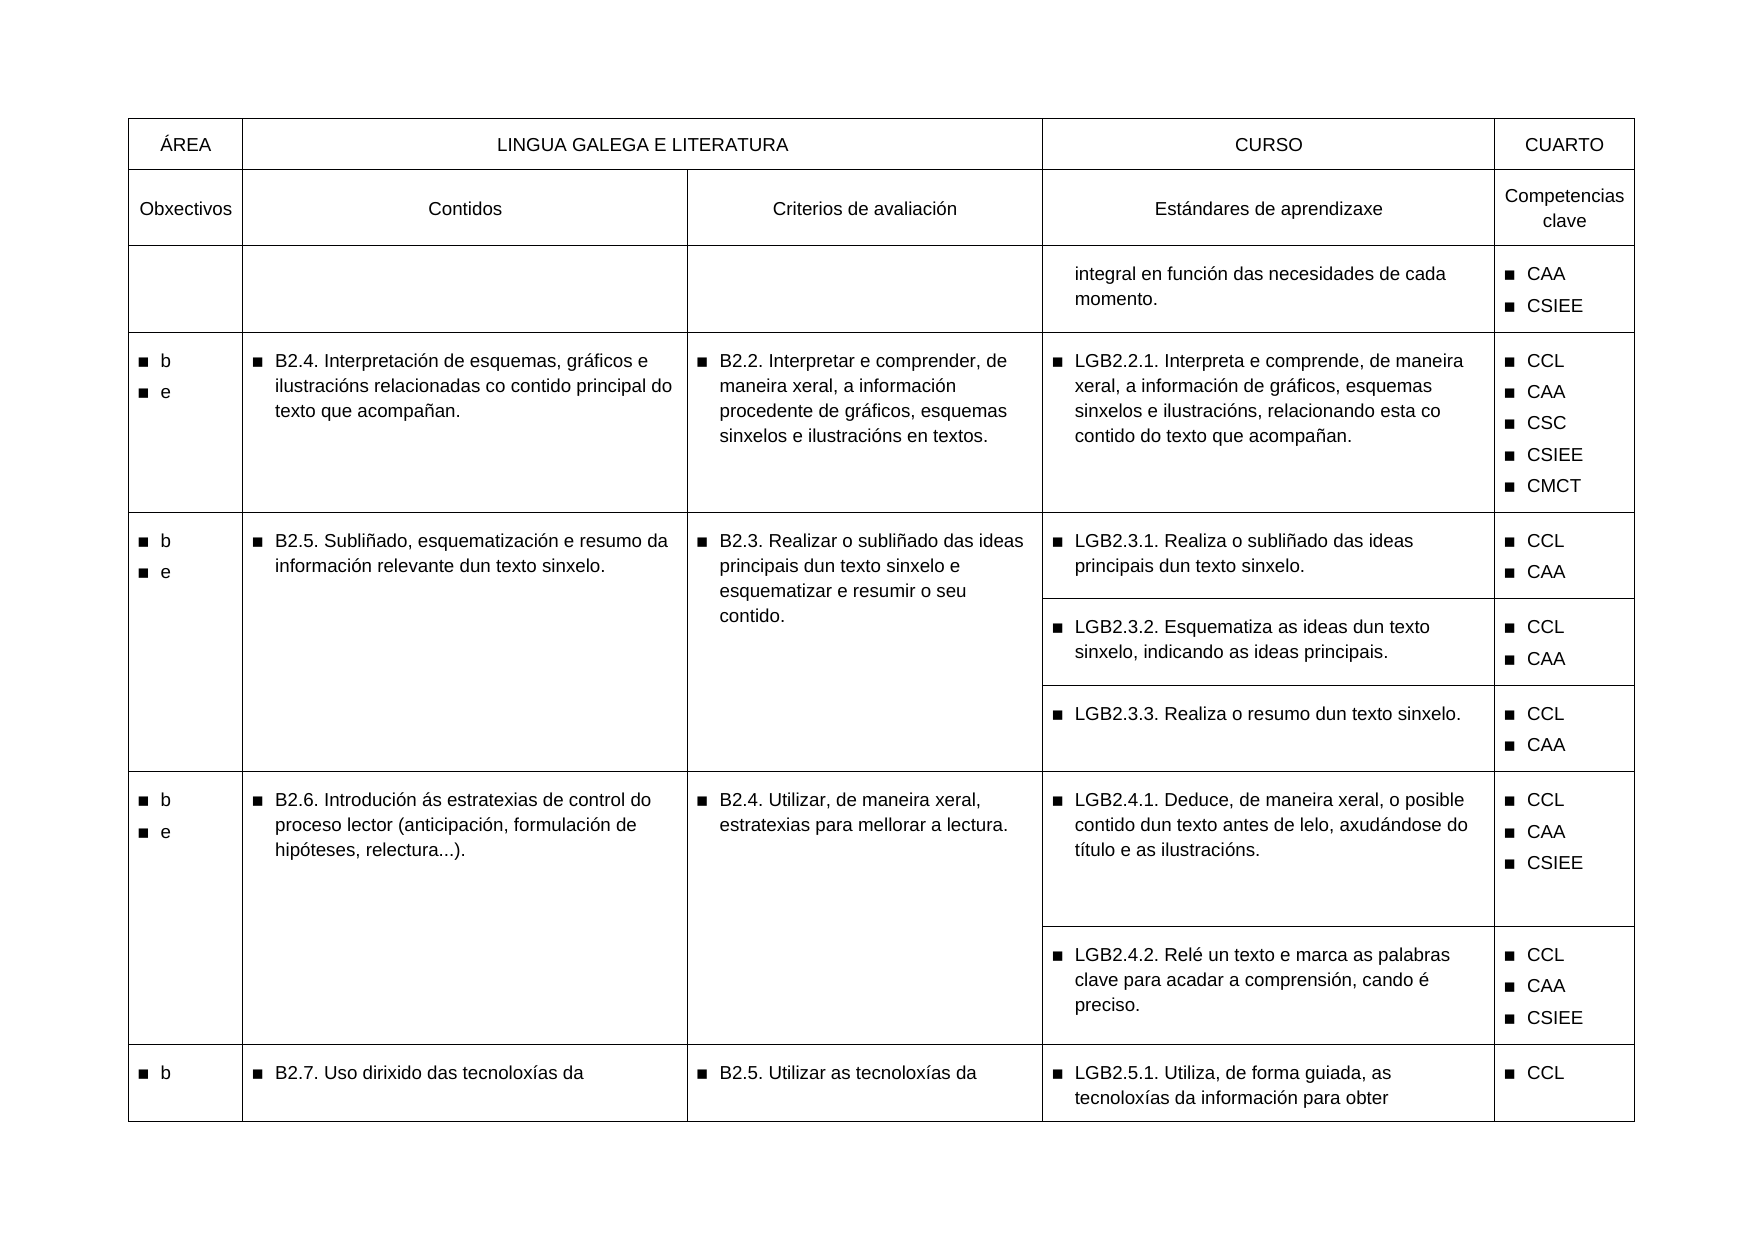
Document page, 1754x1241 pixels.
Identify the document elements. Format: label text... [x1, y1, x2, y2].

table_cell [688, 246, 1042, 332]
table_cell CCL CAA [1495, 599, 1634, 685]
table_cell integral en función das necesidades de cada momento. [1043, 246, 1494, 332]
table_cell b e [129, 772, 242, 1044]
table_cell CCL CAA CSIEE [1495, 246, 1634, 332]
table_header LINGUA GALEGA E LITERATURA [243, 119, 1042, 169]
table_cell LGB2.3.2. Esquematiza as ideas dun texto sinxelo, indicando as ideas principais. [1043, 599, 1494, 685]
table_cell CCL CAA CSC CSIEE CMCT [1495, 333, 1634, 512]
table_cell Competencias clave [1495, 170, 1634, 245]
table_cell B2.6. Introdución ás estratexias de control do proceso lector (anticipación, formulación de hipóteses, relectura...). [243, 772, 687, 1044]
table_cell B2.5. Utilizar as tecnoloxías da [688, 1045, 1042, 1121]
table_cell B2.4. Utilizar, de maneira xeral, estratexias para mellorar a lectura. [688, 772, 1042, 1044]
table_cell LGB2.4.2. Relé un texto e marca as palabras clave para acadar a comprensión, cando é preciso. [1043, 927, 1494, 1044]
table_cell b e [129, 333, 242, 512]
table_header ÁREA [129, 119, 242, 169]
table_cell CCL CD CAA [1495, 1045, 1634, 1121]
table_cell b e i [129, 1045, 242, 1121]
table_cell Contidos [243, 170, 687, 245]
table_cell LGB2.2.1. Interpreta e comprende, de maneira xeral, a información de gráficos, esquemas sinxelos e ilustracións, relacionando esta co contido do texto que acompañan. [1043, 333, 1494, 512]
table_cell B2.3. Realizar o subliñado das ideas principais dun texto sinxelo e esquematizar e resumir o seu contido. [688, 513, 1042, 771]
table_cell b e [129, 513, 242, 771]
table_cell LGB2.3.1. Realiza o subliñado das ideas principais dun texto sinxelo. [1043, 513, 1494, 598]
table_cell CCL CAA [1495, 686, 1634, 771]
table_cell LGB2.3.3. Realiza o resumo dun texto sinxelo. [1043, 686, 1494, 771]
table_cell B2.4. Interpretación de esquemas, gráficos e ilustracións relacionadas co contido principal do texto que acompañan. [243, 333, 687, 512]
table_cell B2.5. Subliñado, esquematización e resumo da información relevante dun texto sinxelo. [243, 513, 687, 771]
table_cell [243, 246, 687, 332]
table_cell LGB2.4.1. Deduce, de maneira xeral, o posible contido dun texto antes de lelo, axudándose do título e as ilustracións. [1043, 772, 1494, 926]
table_header CUARTO [1495, 119, 1634, 169]
table_cell Criterios de avaliación [688, 170, 1042, 245]
table_cell B2.2. Interpretar e comprender, de maneira xeral, a información procedente de gráficos, esquemas sinxelos e ilustracións en textos. [688, 333, 1042, 512]
table_header CURSO [1043, 119, 1494, 169]
table_cell CCL CAA CSIEE [1495, 772, 1634, 926]
table_cell Estándares de aprendizaxe [1043, 170, 1494, 245]
table_cell Obxectivos [129, 170, 242, 245]
table_cell LGB2.5.1. Utiliza, de forma guiada, as tecnoloxías da información para obter [1043, 1045, 1494, 1121]
table_cell B2.7. Uso dirixido das tecnoloxías da [243, 1045, 687, 1121]
table_cell [129, 246, 242, 332]
table_cell CCL CAA [1495, 513, 1634, 598]
table_cell CCL CAA CSIEE [1495, 927, 1634, 1044]
